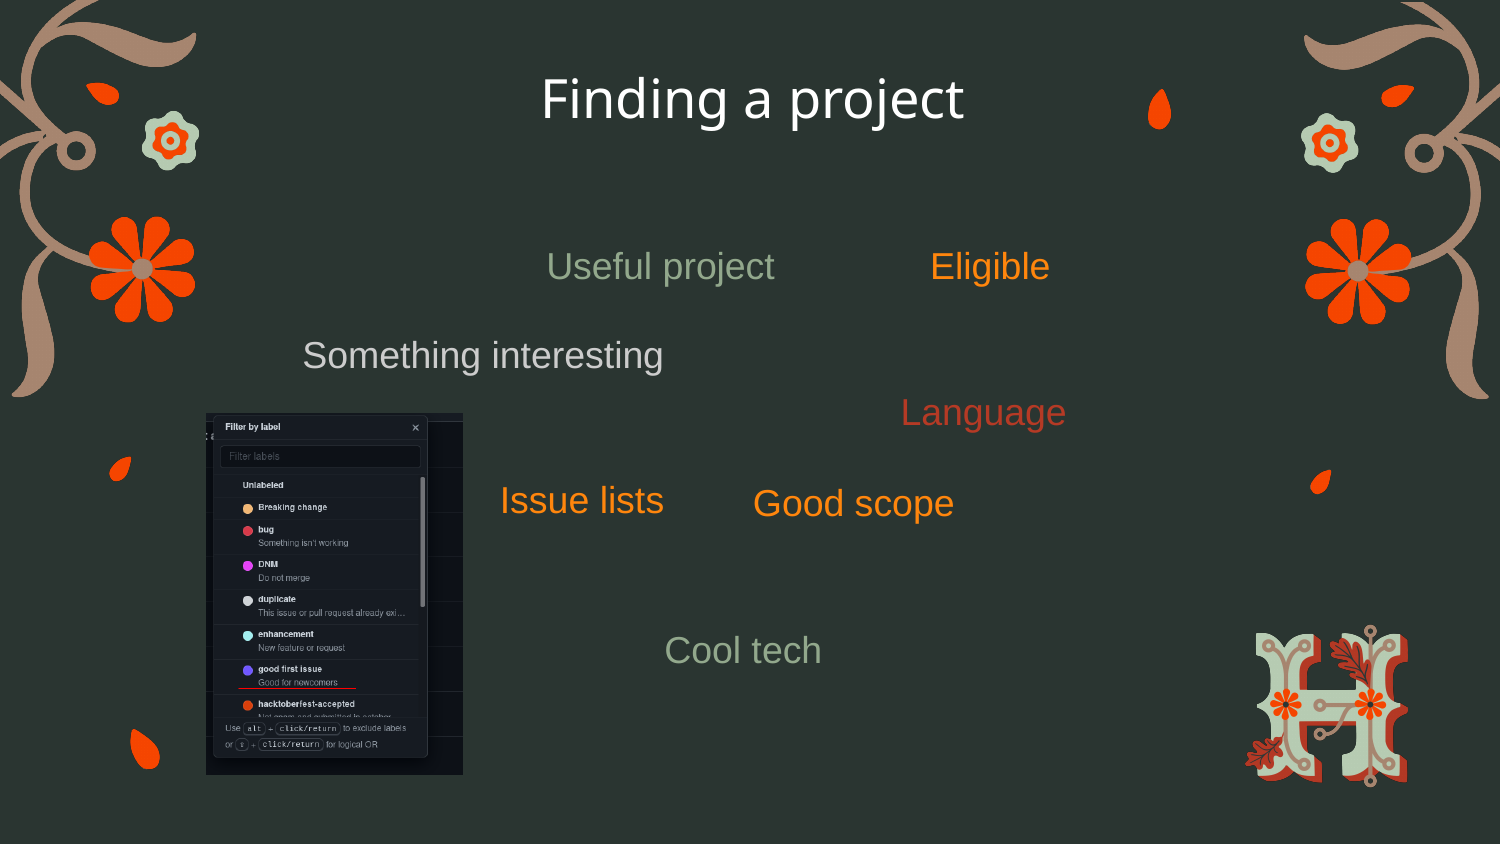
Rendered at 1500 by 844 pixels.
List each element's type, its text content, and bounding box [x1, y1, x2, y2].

picture [1310, 470, 1333, 495]
text_box Finding a project [265, 58, 1241, 136]
text_box Good scope [738, 474, 970, 532]
text_box Issue lists [484, 472, 680, 530]
text_box Cool tech [649, 622, 838, 680]
picture [1245, 624, 1408, 788]
text_box Useful project [531, 238, 790, 296]
text_box Language [885, 383, 1082, 441]
picture [121, 728, 167, 773]
text_box Something interesting [287, 327, 680, 384]
text_box Eligible [915, 238, 1066, 296]
picture [109, 456, 132, 482]
picture [206, 413, 463, 775]
